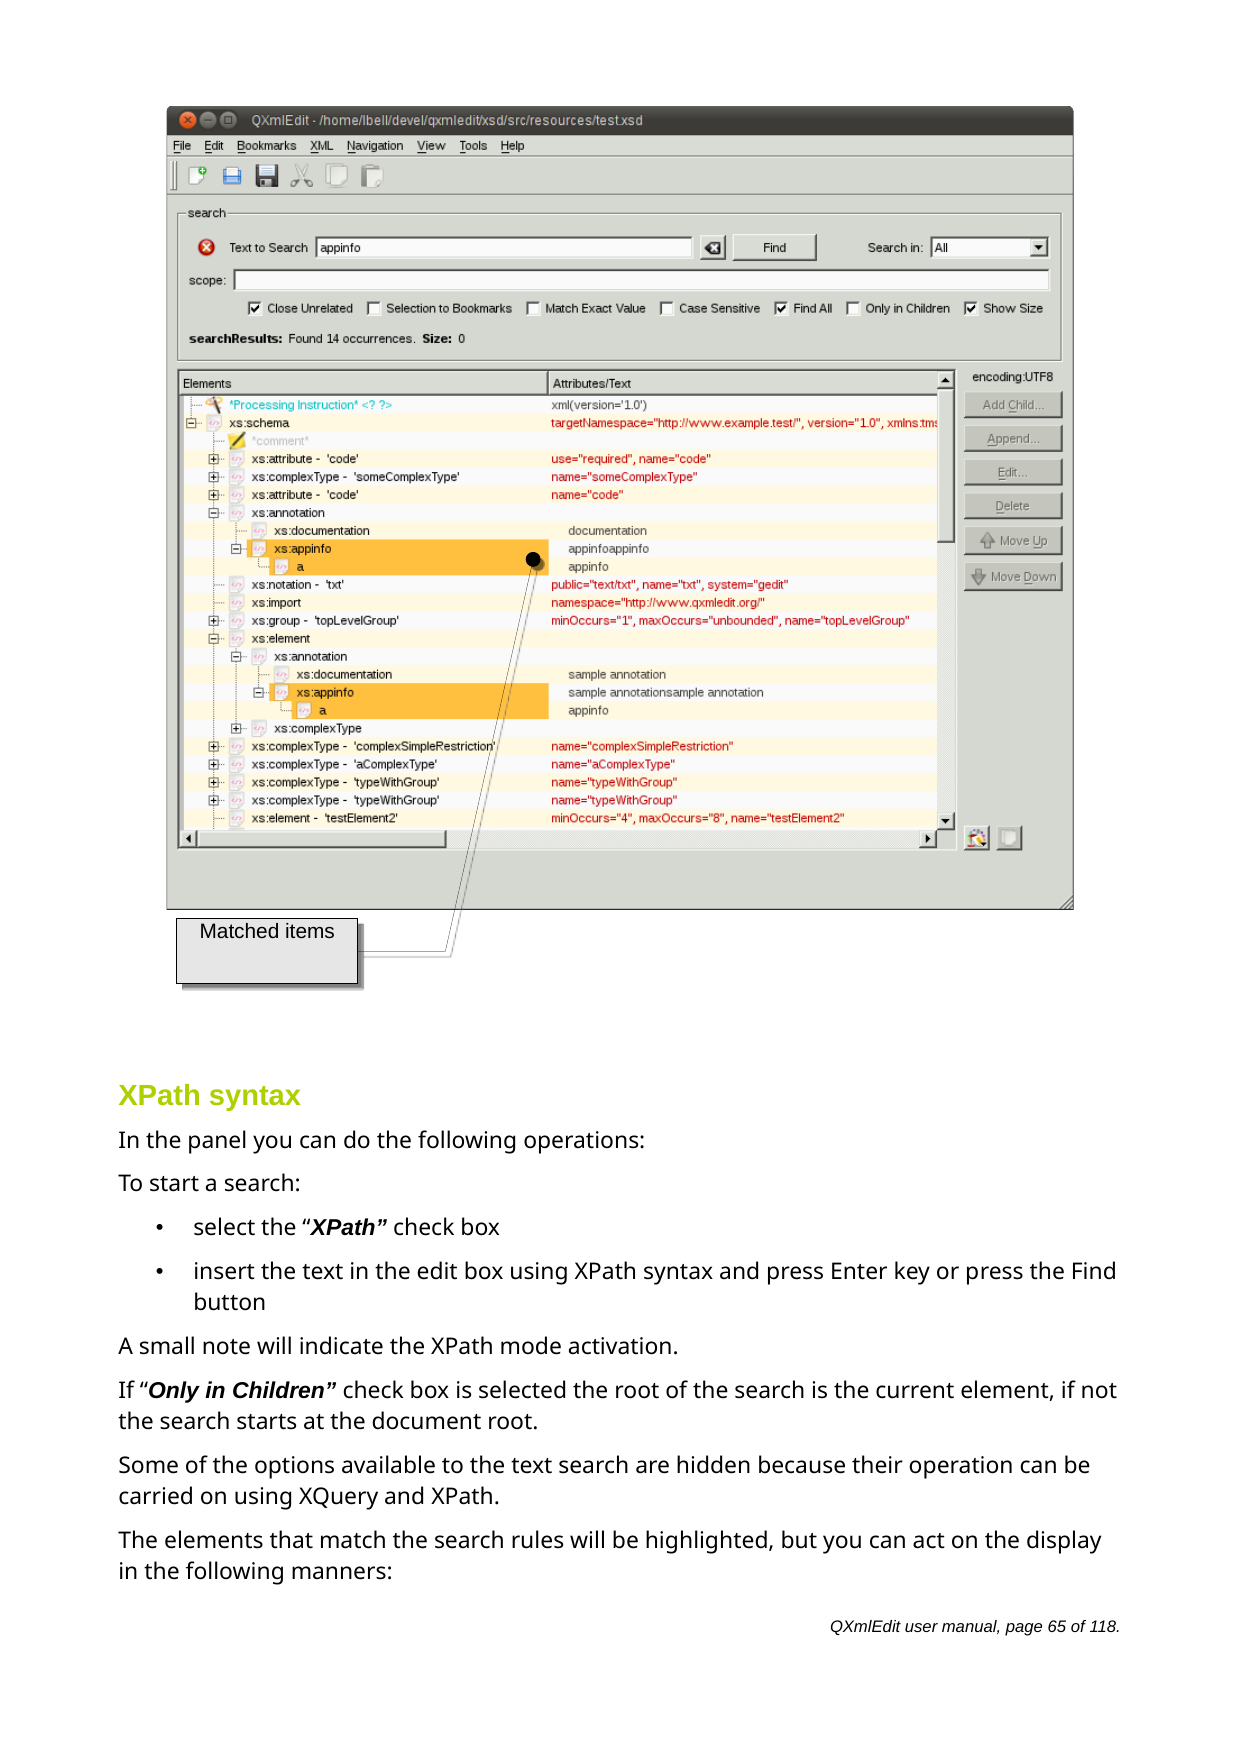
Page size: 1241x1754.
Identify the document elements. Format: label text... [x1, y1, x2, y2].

text In the panel you can do the following operations: [118, 1124, 1122, 1155]
text Some of the options available to the text search are hidden because their operation can be carried on using XQuery and XPath. [118, 1449, 1122, 1511]
text If “Only in Children” check box is selected the root of the search is the current element, if not the search starts at the document root. [118, 1374, 1122, 1436]
text A small note will indicate the XPath mode activation. [118, 1330, 1122, 1361]
subtitle XPath syntax [118, 1078, 1122, 1111]
picture [532, 559, 544, 571]
list insert the text in the edit box using XPath syntax and press Enter key or press the Find button [156, 1255, 1122, 1317]
list select the “XPath” check box [156, 1211, 1122, 1242]
text To start a search: [118, 1167, 1122, 1199]
text The elements that match the search rules will be highlighted, but you can act on the display in the following manners: [118, 1524, 1122, 1586]
picture [455, 570, 535, 910]
picture [166, 106, 1074, 910]
